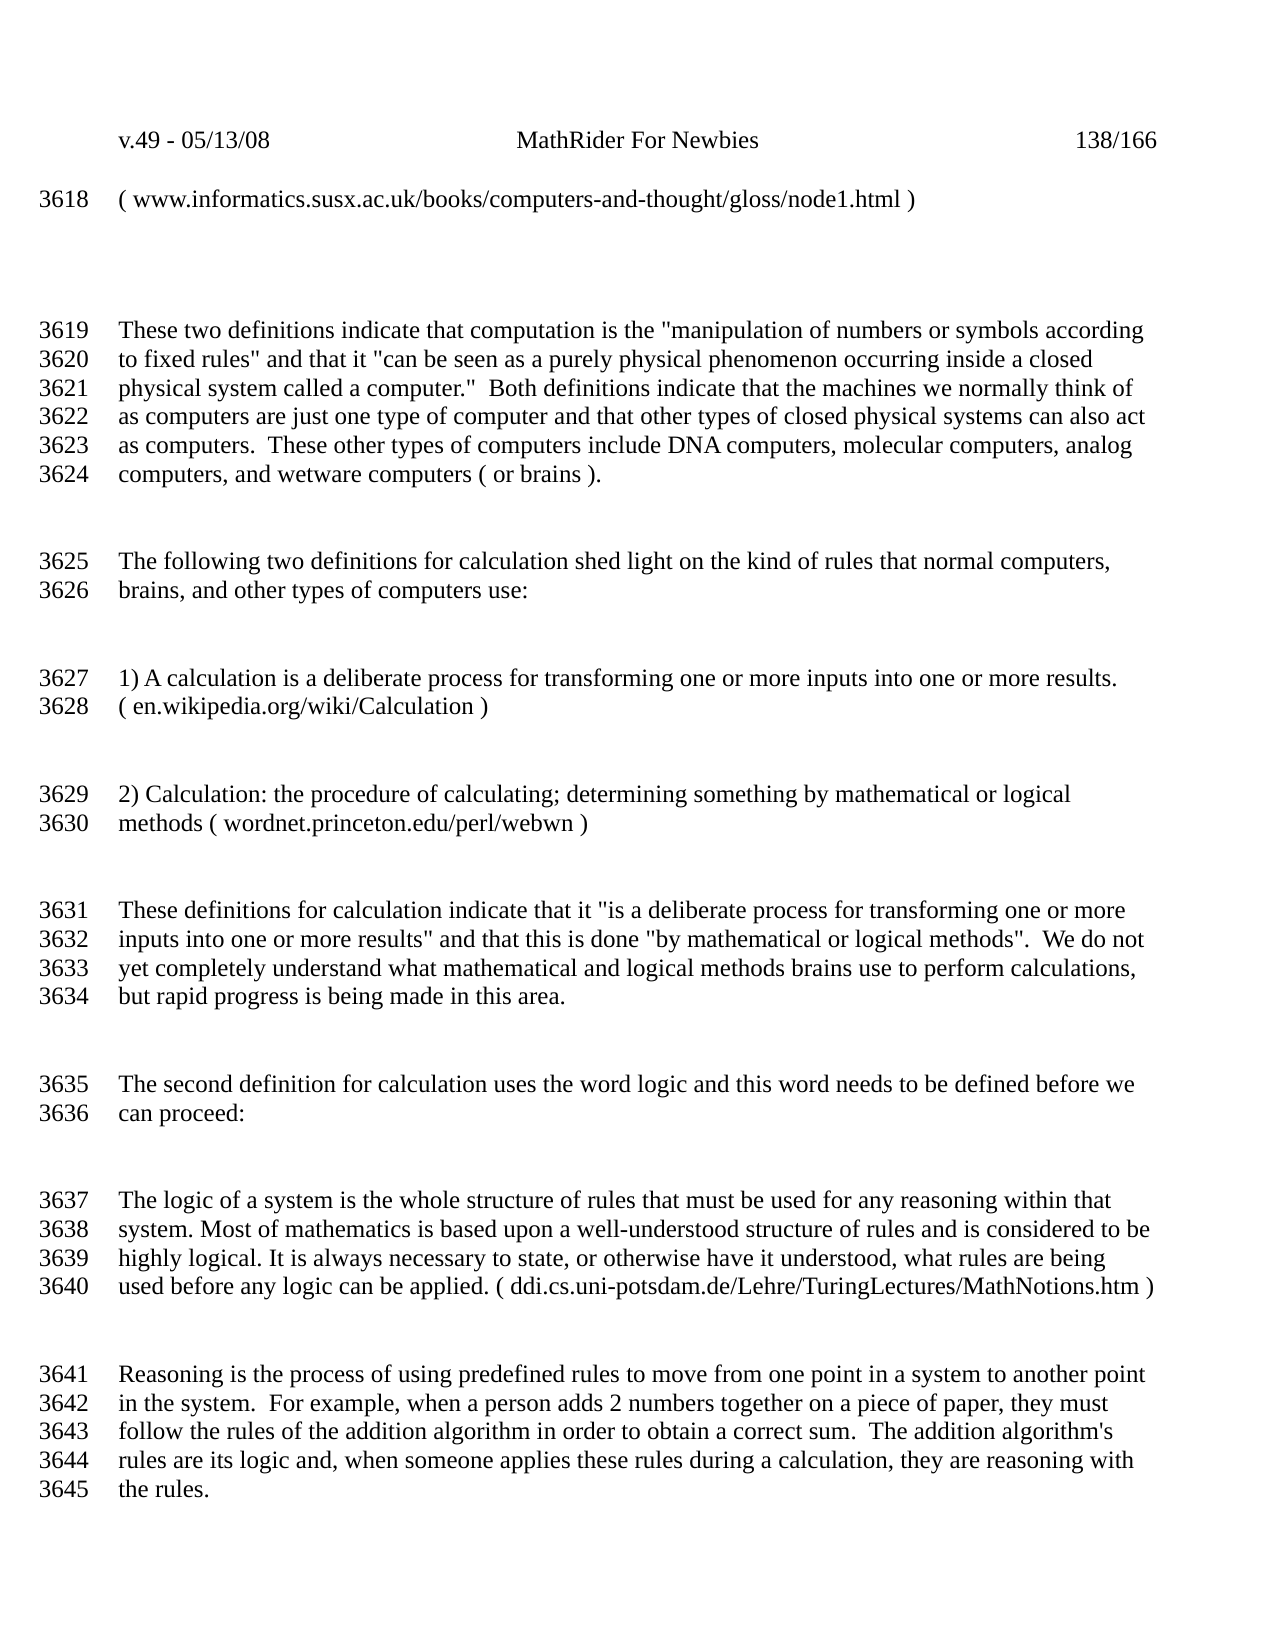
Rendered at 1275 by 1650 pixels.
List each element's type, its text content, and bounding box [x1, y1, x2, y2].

text ( www.informatics.susx.ac.uk/books/computers-and-thought/gloss/node1.html ) [118, 184, 1157, 213]
text 1) A calculation is a deliberate process for transforming one or more inputs into one or more results. ( en.wikipedia.org/wiki/Calculation ) [118, 663, 1157, 720]
text These two definitions indicate that computation is the "manipulation of numbers or symbols according to fixed rules" and that it "can be seen as a purely physical phenomenon occurring inside a closed physical system called a computer." Both definitions indicate that the machines we normally think of as computers are just one type of computer and that other types of closed physical systems can also act as computers. These other types of computers include DNA computers, molecular computers, analog computers, and wetware computers ( or brains ). [118, 315, 1157, 488]
text The second definition for calculation uses the word logic and this word needs to be defined before we can proceed: [118, 1069, 1157, 1126]
text 2) Calculation: the procedure of calculating; determining something by mathematical or logical methods ( wordnet.princeton.edu/perl/webwn ) [118, 779, 1157, 836]
text The following two definitions for calculation shed light on the kind of rules that normal computers, brains, and other types of computers use: [118, 546, 1157, 604]
text These definitions for calculation indicate that it "is a deliberate process for transforming one or more inputs into one or more results" and that this is done "by mathematical or logical methods". We do not yet completely understand what mathematical and logical methods brains use to perform calculations, but rapid progress is being made in this area. [118, 895, 1157, 1010]
text The logic of a system is the whole structure of rules that must be used for any reasoning within that system. Most of mathematics is based upon a well-understood structure of rules and is considered to be highly logical. It is always necessary to state, or otherwise have it understood, what rules are being used before any logic can be applied. ( ddi.cs.uni-potsdam.de/Lehre/TuringLectures/MathNotions.htm ) [118, 1185, 1157, 1300]
text Reasoning is the process of using predefined rules to move from one point in a system to another point in the system. For example, when a person adds 2 numbers together on a piece of paper, they must follow the rules of the addition algorithm in order to obtain a correct sum. The addition algorithm's rules are its logic and, when someone applies these rules during a calculation, they are reasoning with the rules. [118, 1359, 1157, 1503]
